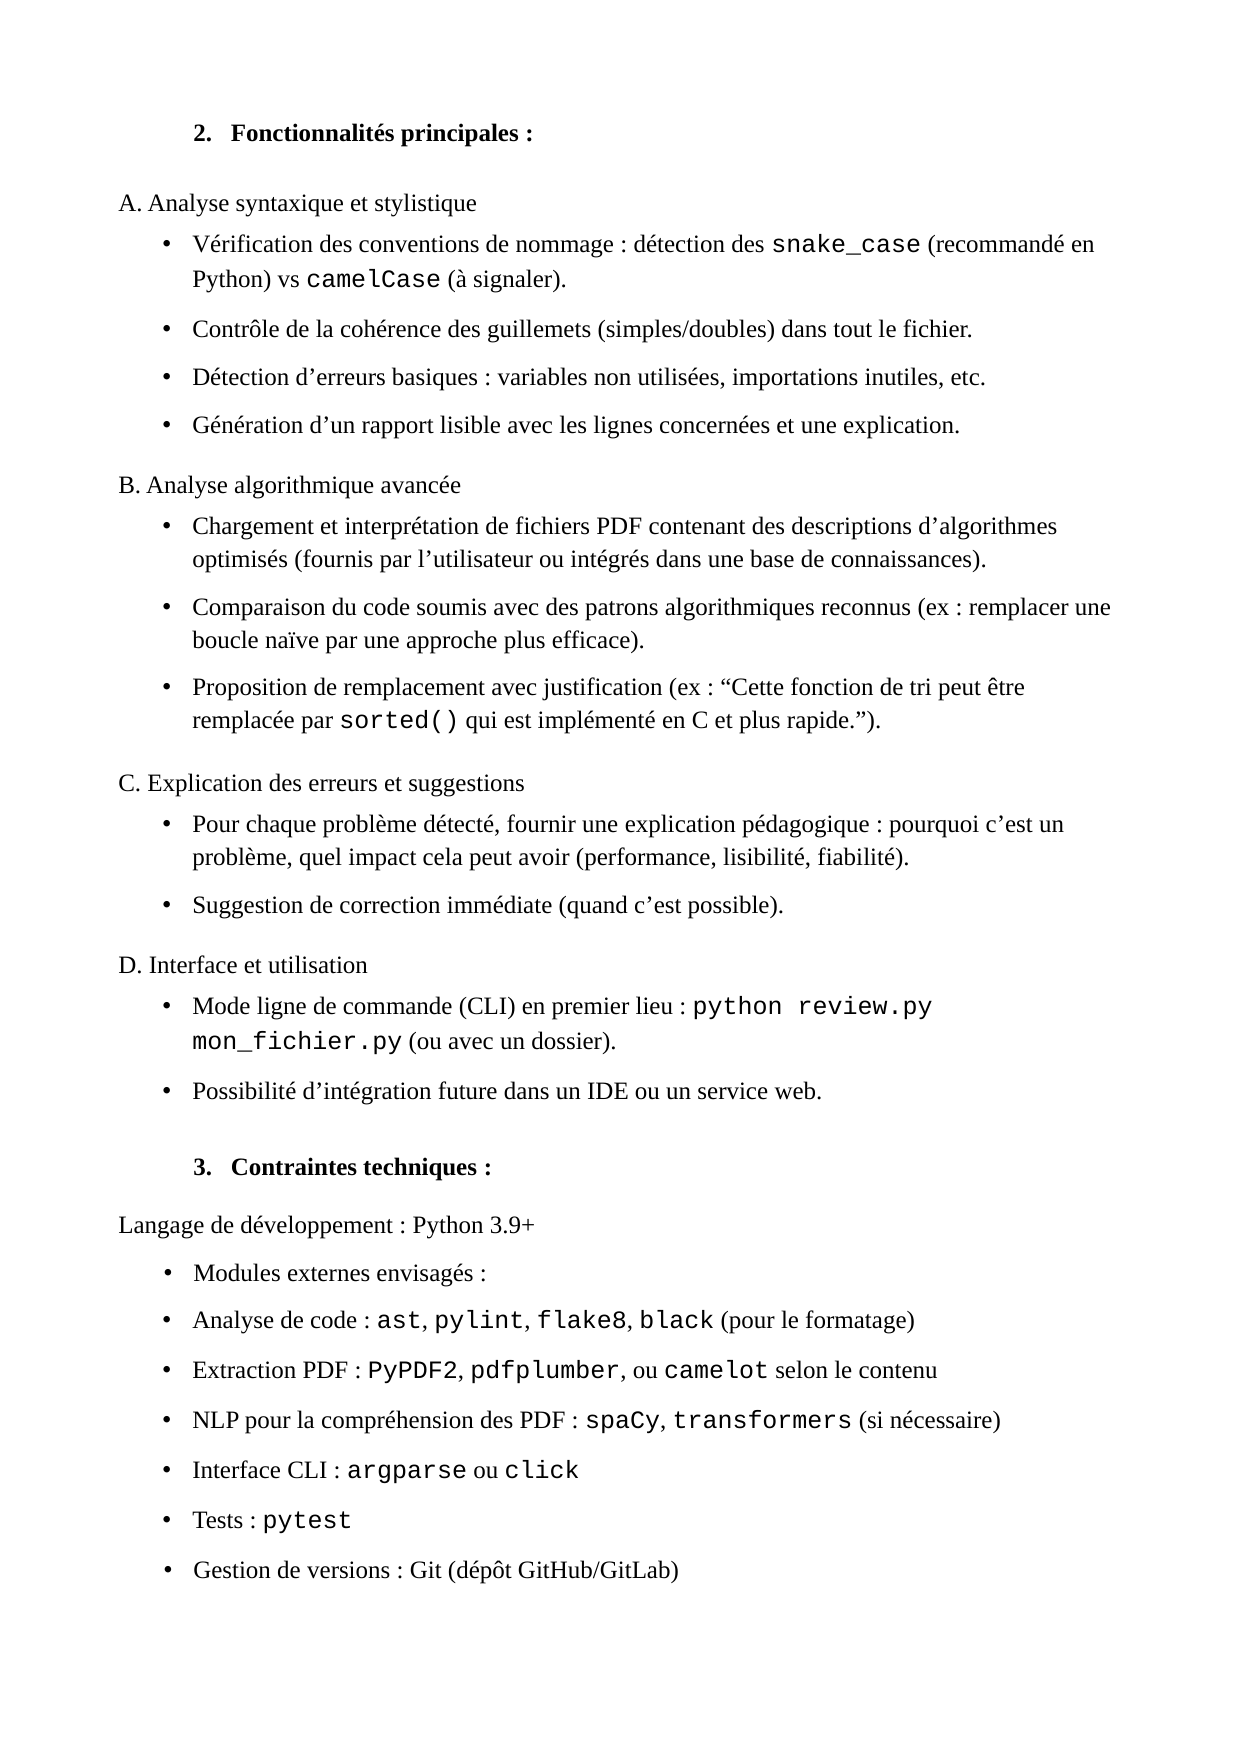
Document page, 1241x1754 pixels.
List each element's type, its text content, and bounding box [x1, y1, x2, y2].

list Modules externes envisagés : [164, 1258, 1122, 1286]
list Fonctionnalités principales : [193, 118, 1122, 147]
list Interface CLI : argparse ou click [162, 1455, 1122, 1486]
list Gestion de versions : Git (dépôt GitHub/GitLab) [164, 1555, 1122, 1584]
list Chargement et interprétation de fichiers PDF contenant des descriptions d’algorithmes optimisés (fournis par l’utilisateur ou intégrés dans une base de connaissances). [162, 511, 1122, 573]
list Tests : pytest [162, 1505, 1122, 1536]
subtitle C. Explication des erreurs et suggestions [118, 768, 1122, 797]
list Contrôle de la cohérence des guillemets (simples/doubles) dans tout le fichier. [162, 314, 1122, 343]
list Contraintes techniques : [193, 1152, 1122, 1181]
list Possibilité d’intégration future dans un IDE ou un service web. [162, 1076, 1122, 1105]
text Langage de développement : Python 3.9+ [118, 1210, 1122, 1239]
list Extraction PDF : PyPDF2, pdfplumber, ou camelot selon le contenu [162, 1355, 1122, 1386]
list Analyse de code : ast, pylint, flake8, black (pour le formatage) [162, 1305, 1122, 1336]
list Vérification des conventions de nommage : détection des snake_case (recommandé en Python) vs camelCase (à signaler). [162, 229, 1122, 295]
list Mode ligne de commande (CLI) en premier lieu : python review.py mon_fichier.py (ou avec un dossier). [162, 991, 1122, 1057]
subtitle A. Analyse syntaxique et stylistique [118, 188, 1122, 217]
subtitle D. Interface et utilisation [118, 950, 1122, 978]
subtitle B. Analyse algorithmique avancée [118, 470, 1122, 498]
list Génération d’un rapport lisible avec les lignes concernées et une explication. [162, 410, 1122, 438]
list Pour chaque problème détecté, fournir une explication pédagogique : pourquoi c’est un problème, quel impact cela peut avoir (performance, lisibilité, fiabilité). [162, 809, 1122, 871]
list Détection d’erreurs basiques : variables non utilisées, importations inutiles, etc. [162, 362, 1122, 391]
list Comparaison du code soumis avec des patrons algorithmiques reconnus (ex : remplacer une boucle naïve par une approche plus efficace). [162, 592, 1122, 653]
list NLP pour la compréhension des PDF : spaCy, transformers (si nécessaire) [162, 1405, 1122, 1436]
list Suggestion de correction immédiate (quand c’est possible). [162, 890, 1122, 918]
list Proposition de remplacement avec justification (ex : “Cette fonction de tri peut être remplacée par sorted() qui est implémenté en C et plus rapide.”). [162, 672, 1122, 736]
